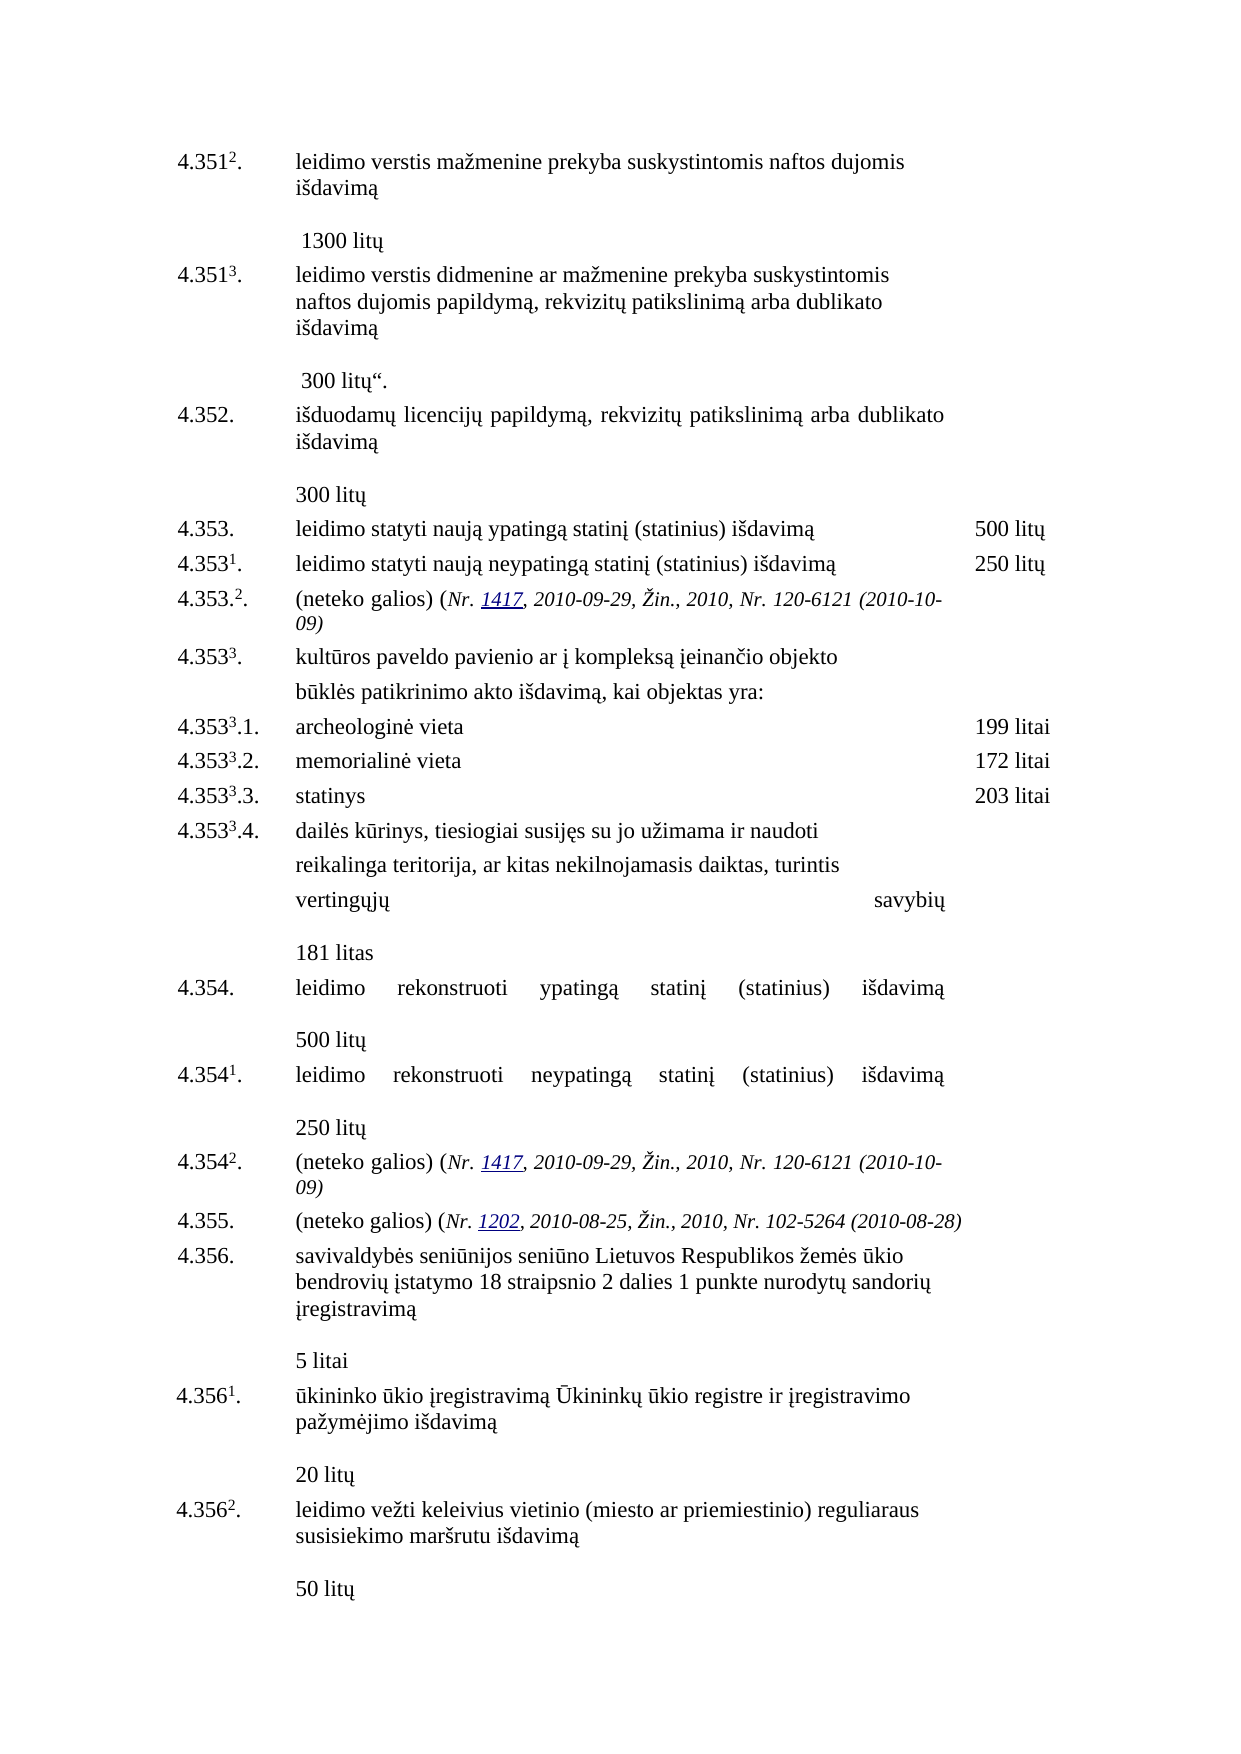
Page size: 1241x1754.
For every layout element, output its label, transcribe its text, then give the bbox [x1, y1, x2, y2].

text 4.353.2. (neteko galios) (Nr. 1417, 2010-09-29, Žin., 2010, Nr. 120-6121 (2010-10-09) [177, 585, 945, 635]
text 4.3562. leidimo vežti keleivius vietinio (miesto ar priemiestinio) reguliaraus susisiekimo maršrutu išdavimą 50 litų [176, 1496, 945, 1601]
text reikalinga teritorija, ar kitas nekilnojamasis daiktas, turintis [177, 852, 1122, 878]
text 4.3542. (neteko galios) (Nr. 1417, 2010-09-29, Žin., 2010, Nr. 120-6121 (2010-10-09) [177, 1148, 945, 1199]
text 4.3533.2. memorialinė vieta 172 litai [177, 747, 1122, 774]
text 4.3513. leidimo verstis didmenine ar mažmenine prekyba suskystintomis naftos dujomis papildymą, rekvizitų patikslinimą arba dublikato išdavimą 300 litų“. [177, 261, 930, 393]
text 4.3561. ūkininko ūkio įregistravimą Ūkininkų ūkio registre ir įregistravimo pažymėjimo išdavimą 20 litų [176, 1382, 945, 1487]
text 4.3531. leidimo statyti naują neypatingą statinį (statinius) išdavimą 250 litų [177, 550, 1122, 576]
text būklės patikrinimo akto išdavimą, kai objektas yra: [177, 678, 1122, 704]
text 4.3533. kultūros paveldo pavienio ar į kompleksą įeinančio objekto [177, 643, 1122, 670]
text 4.3541. leidimo rekonstruoti neypatingą statinį (statinius) išdavimą 250 litų [177, 1061, 945, 1140]
text 4.354. leidimo rekonstruoti ypatingą statinį (statinius) išdavimą 500 litų [177, 974, 945, 1053]
text 4.3533.1. archeologinė vieta 199 litai [177, 713, 1122, 739]
text 4.3512. leidimo verstis mažmenine prekyba suskystintomis naftos dujomis išdavimą 1300 litų [177, 148, 930, 253]
text vertingųjų savybių 181 litas [295, 886, 945, 965]
text 4.356. savivaldybės seniūnijos seniūno Lietuvos Respublikos žemės ūkio bendrovių įstatymo 18 straipsnio 2 dalies 1 punkte nurodytų sandorių įregistravimą 5 litai [177, 1242, 945, 1374]
text 4.352. išduodamų licencijų papildymą, rekvizitų patikslinimą arba dublikato išdavimą 300 litų [177, 402, 945, 507]
text 4.355. (neteko galios) (Nr. 1202, 2010-08-25, Žin., 2010, Nr. 102-5264 (2010-08-28) [177, 1207, 1122, 1233]
text 4.3533.4. dailės kūrinys, tiesiogiai susijęs su jo užimama ir naudoti [177, 817, 1122, 843]
text 4.3533.3. statinys 203 litai [177, 782, 1122, 808]
text 4.353. leidimo statyti naują ypatingą statinį (statinius) išdavimą 500 litų [177, 515, 1122, 542]
